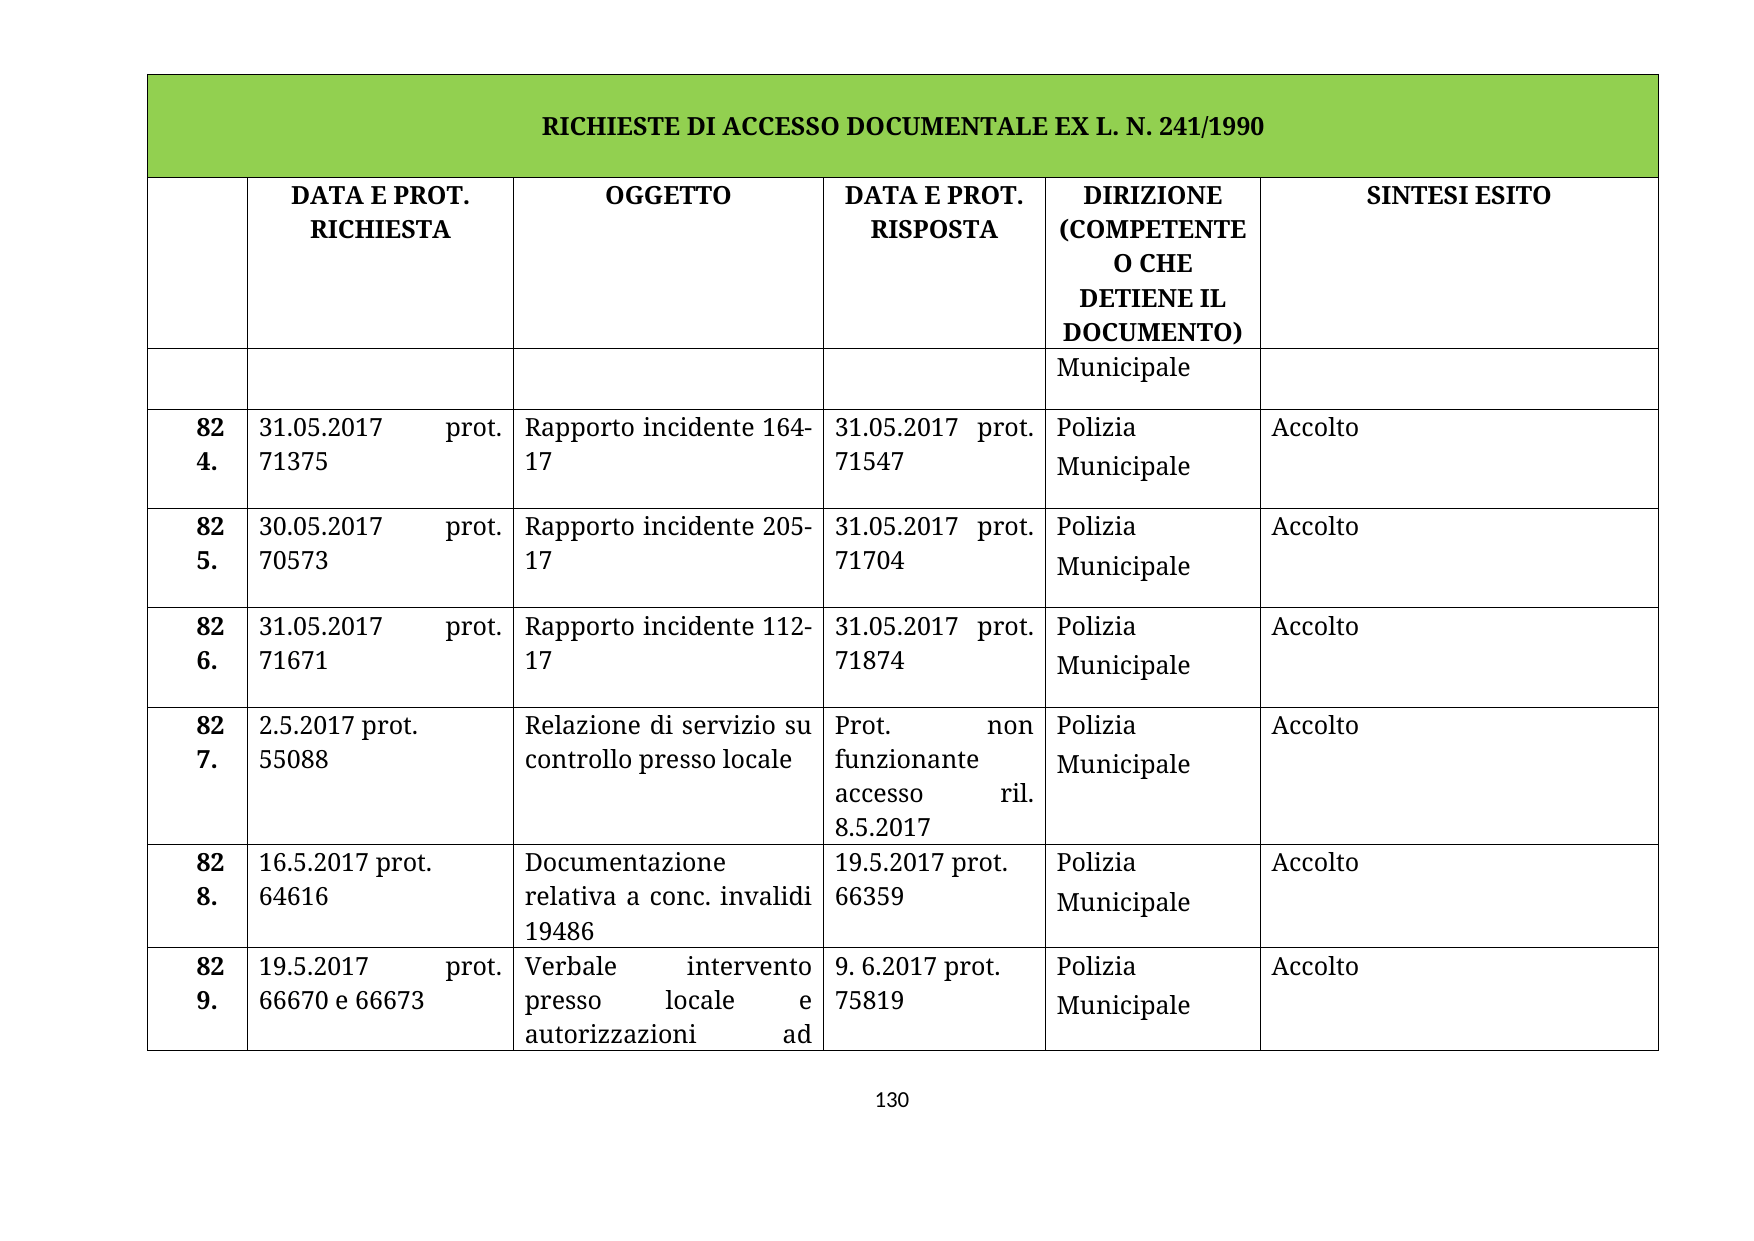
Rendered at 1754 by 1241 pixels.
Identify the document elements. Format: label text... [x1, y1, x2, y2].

table_cell 19.5.2017 prot. 66670 e 66673 [248, 948, 513, 1050]
table_header RICHIESTE DI ACCESSO DOCUMENTALE EX L. N. 241/1990 [148, 75, 1658, 177]
table_cell 31.05.2017 prot. 71547 [824, 410, 1045, 508]
table_cell 9. 6.2017 prot. 75819 [824, 948, 1045, 1050]
table_cell Rapporto incidente 205-17 [514, 509, 823, 607]
table_cell [148, 948, 247, 1050]
table_cell Documentazione relativa a conc. invalidi 19486 [514, 845, 823, 947]
table_cell Polizia Municipale [1046, 608, 1260, 707]
table_cell Accolto [1261, 509, 1658, 607]
table_cell DATA E PROT. RICHIESTA [248, 178, 513, 348]
table_cell Polizia Municipale [1046, 509, 1260, 607]
table_cell [148, 509, 247, 607]
table_cell SINTESI ESITO [1261, 178, 1658, 348]
table_cell Verbale intervento presso locale e autorizzazioni ad [514, 948, 823, 1050]
table_cell [148, 708, 247, 844]
table_cell DATA E PROT. RISPOSTA [824, 178, 1045, 348]
table_cell OGGETTO [514, 178, 823, 348]
table_cell [1261, 349, 1658, 408]
table_cell Municipale [1046, 349, 1260, 408]
table_cell 2.5.2017 prot. 55088 [248, 708, 513, 844]
table_cell Polizia Municipale [1046, 708, 1260, 844]
table_cell Polizia Municipale [1046, 948, 1260, 1050]
table_cell Accolto [1261, 948, 1658, 1050]
table_cell Prot. non funzionante accesso ril. 8.5.2017 [824, 708, 1045, 844]
table_cell [824, 349, 1045, 408]
table_cell 31.05.2017 prot. 71375 [248, 410, 513, 508]
table_cell [248, 349, 513, 408]
table_cell [148, 349, 247, 408]
table_cell Accolto [1261, 708, 1658, 844]
table_cell [514, 349, 823, 408]
table_cell 31.05.2017 prot. 71704 [824, 509, 1045, 607]
table_cell Accolto [1261, 410, 1658, 508]
table_cell DIRIZIONE (COMPETENTE O CHE DETIENE IL DOCUMENTO) [1046, 178, 1260, 348]
table_cell 31.05.2017 prot. 71874 [824, 608, 1045, 707]
table_cell [148, 608, 247, 707]
table_cell 31.05.2017 prot. 71671 [248, 608, 513, 707]
table_cell Accolto [1261, 608, 1658, 707]
table_cell 30.05.2017 prot. 70573 [248, 509, 513, 607]
table_cell Accolto [1261, 845, 1658, 947]
table_cell 19.5.2017 prot. 66359 [824, 845, 1045, 947]
table_cell Rapporto incidente 112-17 [514, 608, 823, 707]
table_cell Relazione di servizio su controllo presso locale [514, 708, 823, 844]
table_cell Polizia Municipale [1046, 845, 1260, 947]
table_cell [148, 845, 247, 947]
table_cell Rapporto incidente 164-17 [514, 410, 823, 508]
table_cell Polizia Municipale [1046, 410, 1260, 508]
table_cell [148, 410, 247, 508]
table_cell 16.5.2017 prot. 64616 [248, 845, 513, 947]
table_cell [148, 178, 247, 348]
